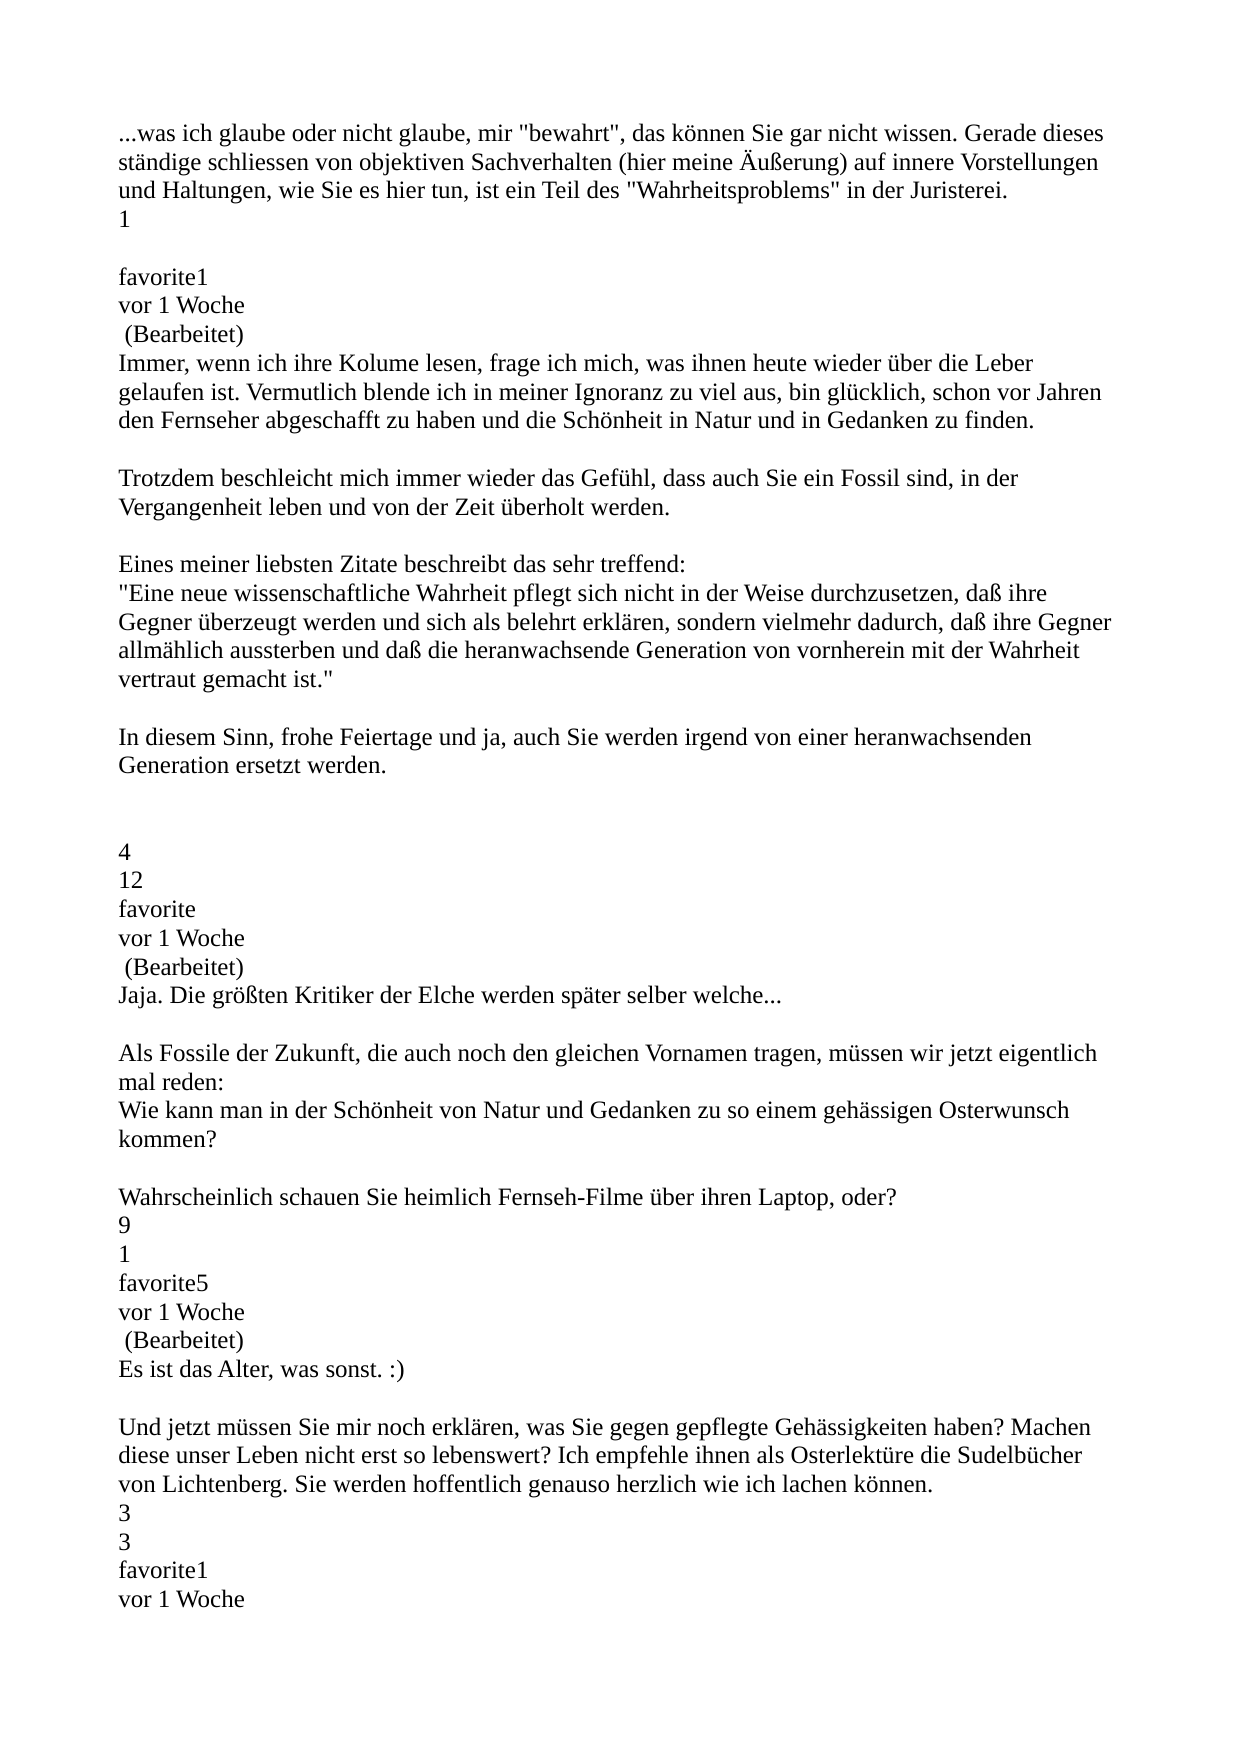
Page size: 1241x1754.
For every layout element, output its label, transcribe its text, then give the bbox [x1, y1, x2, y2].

text 1 [118, 204, 1122, 233]
text "Eine neue wissenschaftliche Wahrheit pflegt sich nicht in der Weise durchzusetzen, daß ihre Gegner überzeugt werden und sich als belehrt erklären, sondern vielmehr dadurch, daß ihre Gegner allmählich aussterben und daß die heranwachsende Generation von vornherein mit der Wahrheit vertraut gemacht ist." [118, 578, 1122, 693]
text In diesem Sinn, frohe Feiertage und ja, auch Sie werden irgend von einer heranwachsenden Generation ersetzt werden. [118, 722, 1122, 779]
text vor 1 Woche [118, 1584, 1122, 1613]
text vor 1 Woche [118, 923, 1122, 952]
text favorite1 [118, 1556, 1122, 1584]
text Immer, wenn ich ihre Kolume lesen, frage ich mich, was ihnen heute wieder über die Leber gelaufen ist. Vermutlich blende ich in meiner Ignoranz zu viel aus, bin glücklich, schon vor Jahren den Fernseher abgeschafft zu haben und die Schönheit in Natur und in Gedanken zu finden. [118, 348, 1122, 434]
text (Bearbeitet) [118, 1326, 1122, 1354]
text (Bearbeitet) [118, 952, 1122, 981]
text vor 1 Woche [118, 291, 1122, 319]
text Und jetzt müssen Sie mir noch erklären, was Sie gegen gepflegte Gehässigkeiten haben? Machen diese unser Leben nicht erst so lebenswert? Ich empfehle ihnen als Osterlektüre die Sudelbücher von Lichtenberg. Sie werden hoffentlich genauso herzlich wie ich lachen können. [118, 1412, 1122, 1498]
text Wie kann man in der Schönheit von Natur und Gedanken zu so einem gehässigen Osterwunsch kommen? [118, 1096, 1122, 1153]
text ...was ich glaube oder nicht glaube, mir "bewahrt", das können Sie gar nicht wissen. Gerade dieses ständige schliessen von objektiven Sachverhalten (hier meine Äußerung) auf innere Vorstellungen und Haltungen, wie Sie es hier tun, ist ein Teil des "Wahrheitsproblems" in der Juristerei. [118, 118, 1122, 204]
text (Bearbeitet) [118, 319, 1122, 348]
text 9 [118, 1211, 1122, 1239]
text favorite1 [118, 262, 1122, 291]
text Trotzdem beschleicht mich immer wieder das Gefühl, dass auch Sie ein Fossil sind, in der Vergangenheit leben und von der Zeit überholt werden. [118, 463, 1122, 521]
text 3 [118, 1498, 1122, 1527]
text favorite5 [118, 1268, 1122, 1297]
text Es ist das Alter, was sonst. :) [118, 1354, 1122, 1383]
text 12 [118, 866, 1122, 894]
text 3 [118, 1527, 1122, 1556]
text Jaja. Die größten Kritiker der Elche werden später selber welche... [118, 981, 1122, 1009]
text 4 [118, 837, 1122, 866]
text Eines meiner liebsten Zitate beschreibt das sehr treffend: [118, 549, 1122, 578]
text favorite [118, 894, 1122, 923]
text 1 [118, 1239, 1122, 1268]
text Wahrscheinlich schauen Sie heimlich Fernseh-Filme über ihren Laptop, oder? [118, 1182, 1122, 1211]
text vor 1 Woche [118, 1297, 1122, 1326]
text Als Fossile der Zukunft, die auch noch den gleichen Vornamen tragen, müssen wir jetzt eigentlich mal reden: [118, 1038, 1122, 1096]
